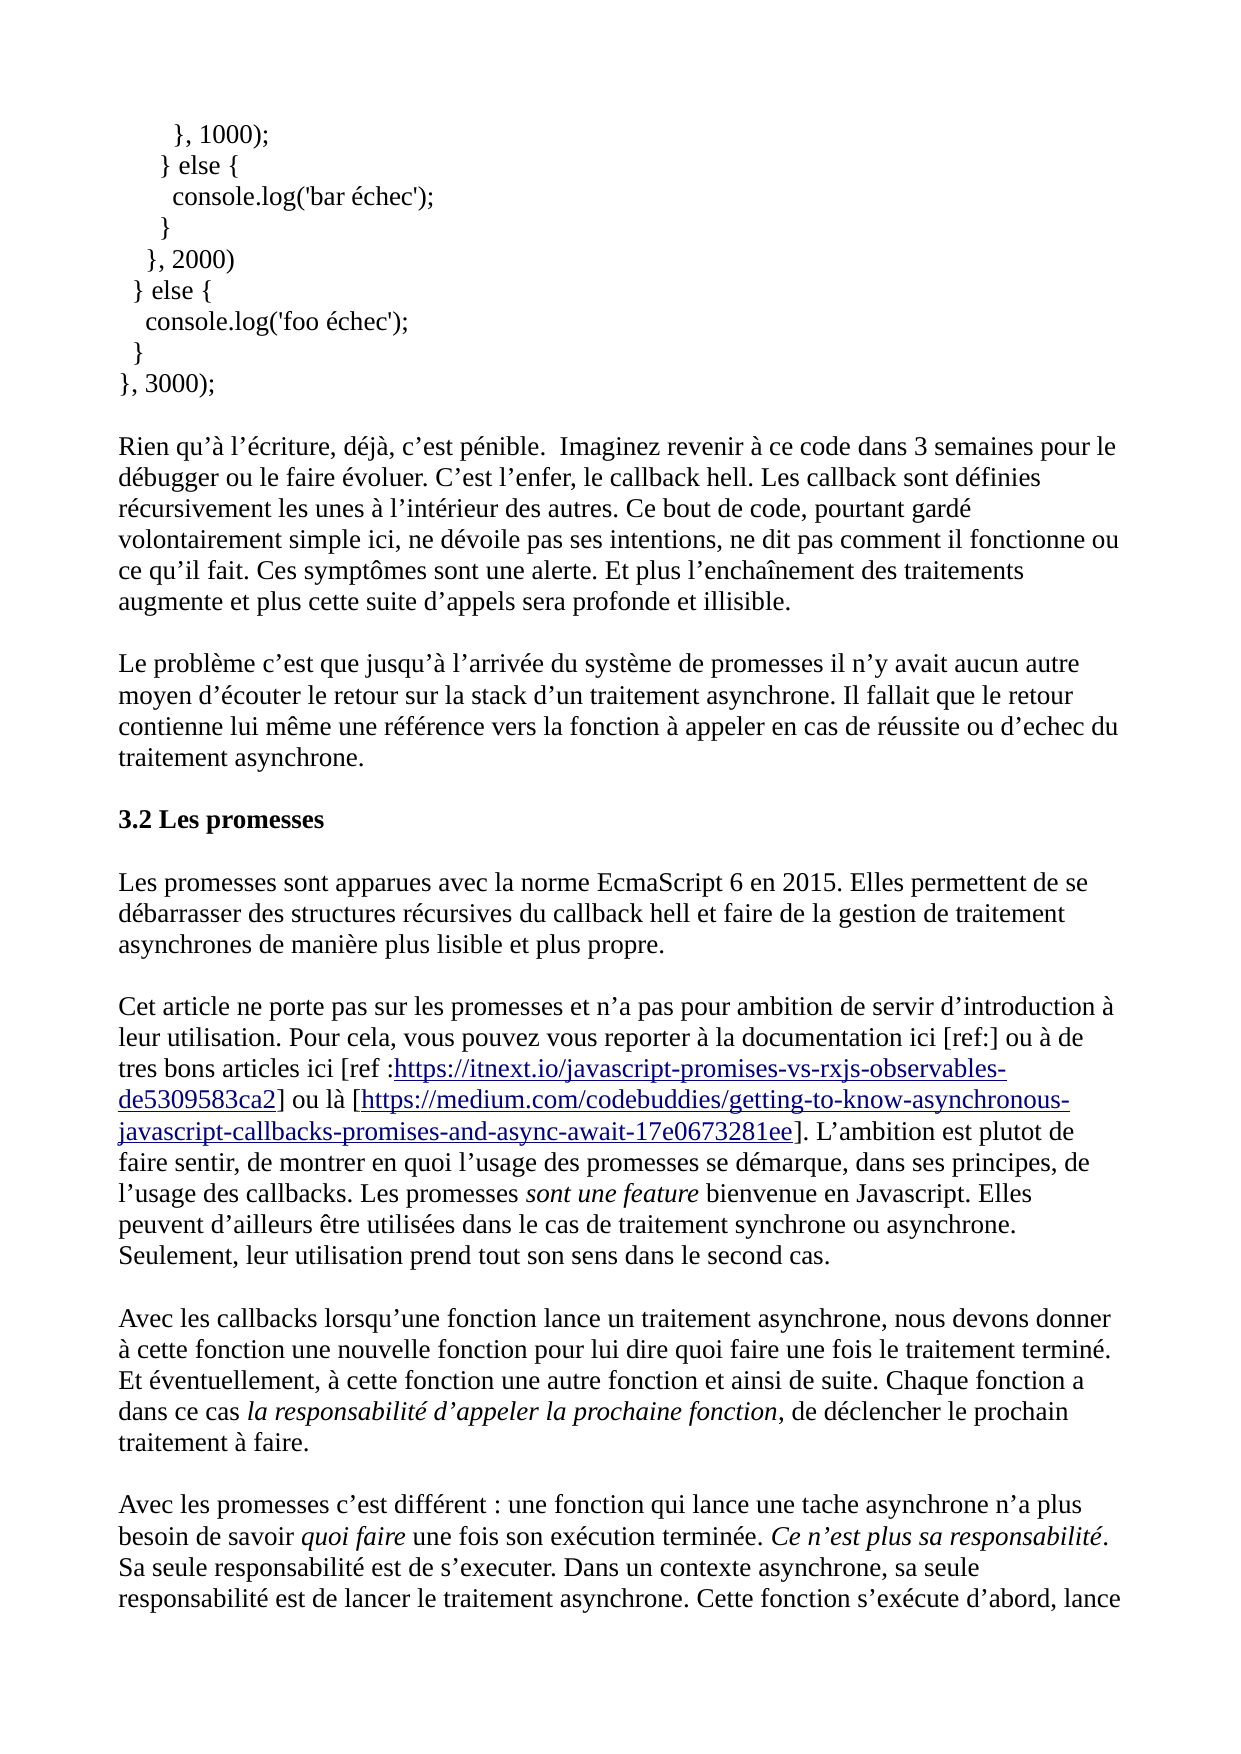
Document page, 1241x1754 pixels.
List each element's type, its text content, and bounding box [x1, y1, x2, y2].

text } else { [118, 274, 1122, 305]
text Les promesses sont apparues avec la norme EcmaScript 6 en 2015. Elles permettent de se débarrasser des structures récursives du callback hell et faire de la gestion de traitement asynchrones de manière plus lisible et plus propre. [118, 866, 1122, 959]
text Rien qu’à l’écriture, déjà, c’est pénible. Imaginez revenir à ce code dans 3 semaines pour le débugger ou le faire évoluer. C’est l’enfer, le callback hell. Les callback sont définies récursivement les unes à l’intérieur des autres. Ce bout de code, pourtant gardé volontairement simple ici, ne dévoile pas ses intentions, ne dit pas comment il fonctionne ou ce qu’il fait. Ces symptômes sont une alerte. Et plus l’enchaînement des traitements augmente et plus cette suite d’appels sera profonde et illisible. [118, 429, 1122, 616]
text } else { [118, 149, 1122, 180]
text }, 3000); [118, 367, 1122, 398]
text 3.2 Les promesses [118, 803, 1122, 834]
text Avec les callbacks lorsqu’une fonction lance un traitement asynchrone, nous devons donner à cette fonction une nouvelle fonction pour lui dire quoi faire une fois le traitement terminé. Et éventuellement, à cette fonction une autre fonction et ainsi de suite. Chaque fonction a dans ce cas la responsabilité d’appeler la prochaine fonction, de déclencher le prochain traitement à faire. [118, 1302, 1122, 1457]
text Le problème c’est que jusqu’à l’arrivée du système de promesses il n’y avait aucun autre moyen d’écouter le retour sur la stack d’un traitement asynchrone. Il fallait que le retour contienne lui même une référence vers la fonction à appeler en cas de réussite ou d’echec du traitement asynchrone. [118, 648, 1122, 772]
text } [118, 212, 1122, 243]
text Cet article ne porte pas sur les promesses et n’a pas pour ambition de servir d’introduction à leur utilisation. Pour cela, vous pouvez vous reporter à la documentation ici [ref:] ou à de tres bons articles ici [ref :https://itnext.io/javascript-promises-vs-rxjs-observables-de5309583ca2] ou là [https://medium.com/codebuddies/getting-to-know-asynchronous-javascript-callbacks-promises-and-async-await-17e0673281ee]. L’ambition est plutot de faire sentir, de montrer en quoi l’usage des promesses se démarque, dans ses principes, de l’usage des callbacks. Les promesses sont une feature bienvenue en Javascript. Elles peuvent d’ailleurs être utilisées dans le cas de traitement synchrone ou asynchrone. Seulement, leur utilisation prend tout son sens dans le second cas. [118, 990, 1122, 1271]
text }, 1000); [118, 118, 1122, 149]
text }, 2000) [118, 243, 1122, 274]
text console.log('bar échec'); [118, 180, 1122, 212]
text Avec les promesses c’est différent : une fonction qui lance une tache asynchrone n’a plus besoin de savoir quoi faire une fois son exécution terminée. Ce n’est plus sa responsabilité. Sa seule responsabilité est de s’executer. Dans un contexte asynchrone, sa seule responsabilité est de lancer le traitement asynchrone. Cette fonction s’exécute d’abord, lance [118, 1488, 1122, 1613]
text console.log('foo échec'); [118, 305, 1122, 336]
text } [118, 336, 1122, 367]
